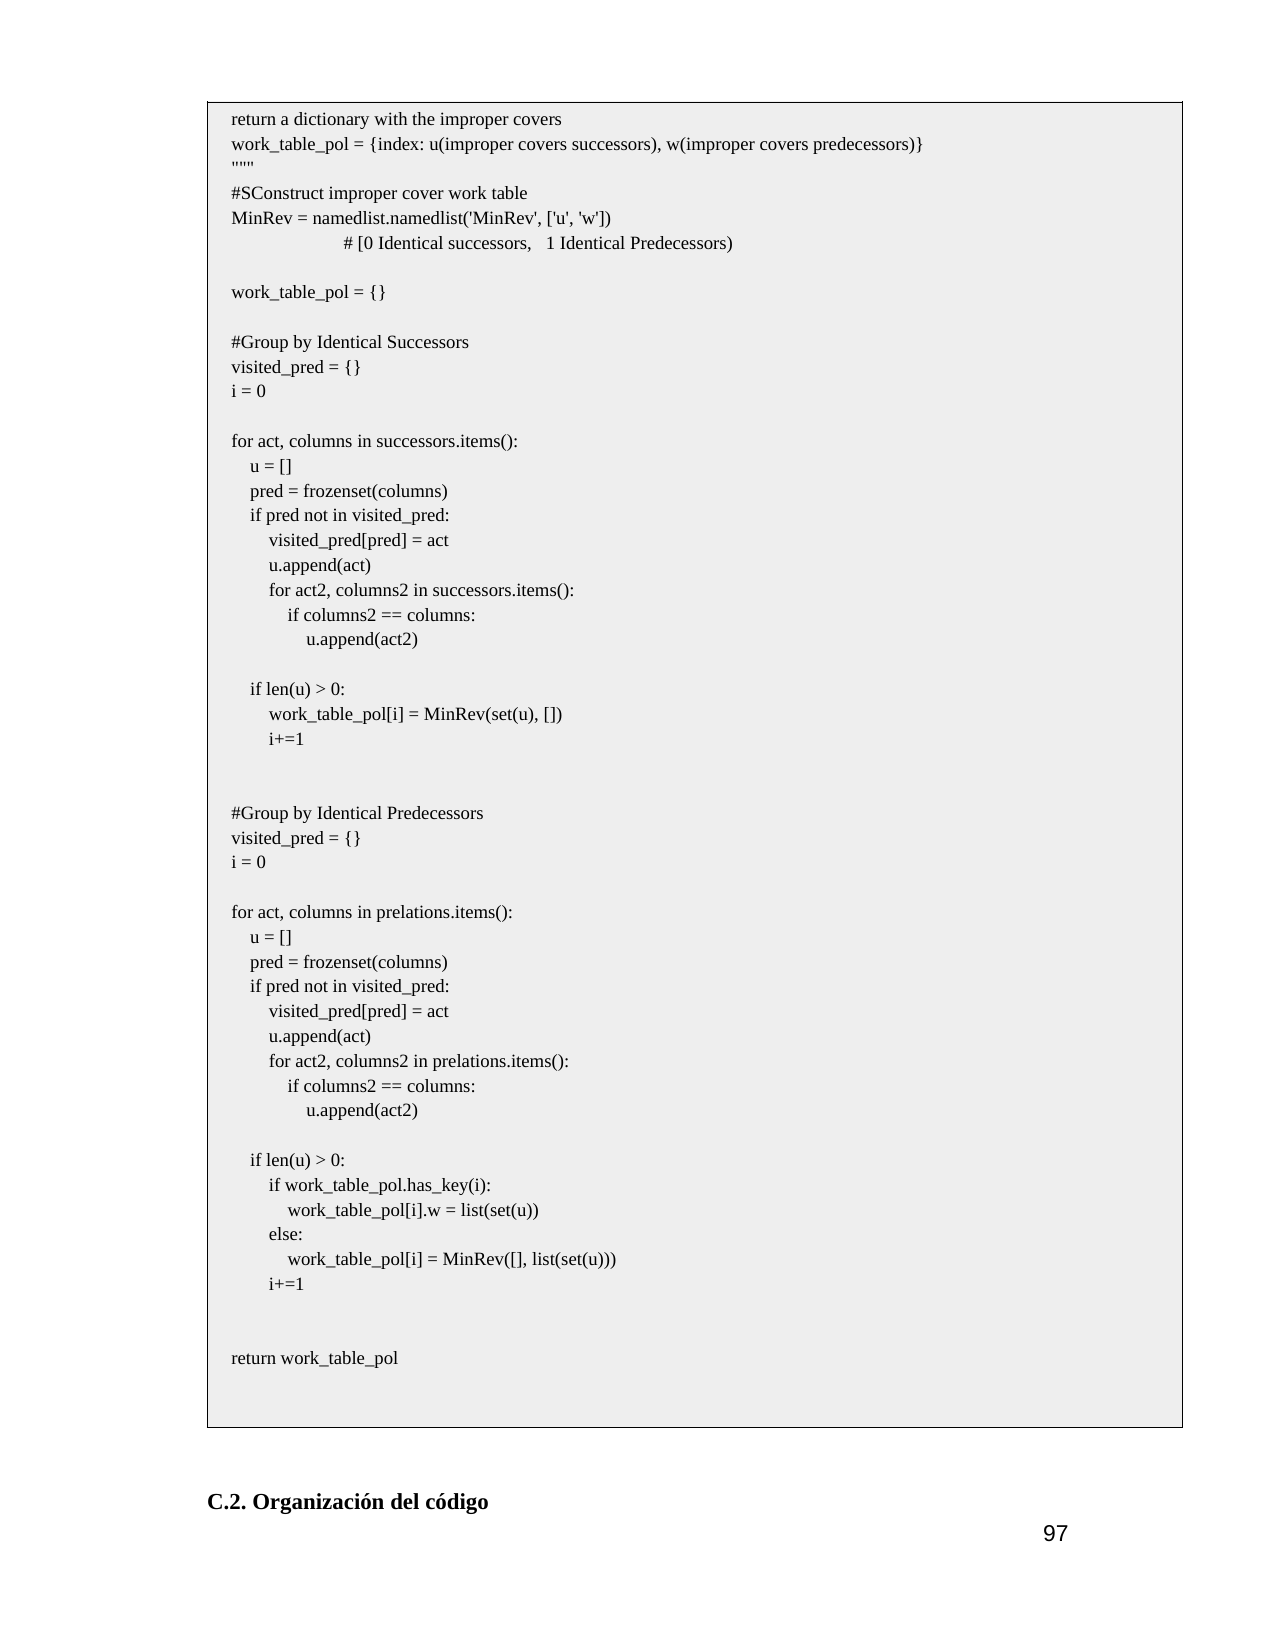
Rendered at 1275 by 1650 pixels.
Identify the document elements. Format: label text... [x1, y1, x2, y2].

table_header return a dictionary with the improper covers work_table_pol = {index: u(improper covers successors), w(improper covers predecessors)} """ #SConstruct improper cover work table MinRev = namedlist.namedlist('MinRev', ['u', 'w']) # [0 Identical successors, 1 Identical Predecessors) work_table_pol = {} #Group by Identical Successors visited_pred = {} i = 0 for act, columns in successors.items(): u = [] pred = frozenset(columns) if pred not in visited_pred: visited_pred[pred] = act u.append(act) for act2, columns2 in successors.items(): if columns2 == columns: u.append(act2) if len(u) > 0: work_table_pol[i] = MinRev(set(u), []) i+=1 #Group by Identical Predecessors visited_pred = {} i = 0 for act, columns in prelations.items(): u = [] pred = frozenset(columns) if pred not in visited_pred: visited_pred[pred] = act u.append(act) for act2, columns2 in prelations.items(): if columns2 == columns: u.append(act2) if len(u) > 0: if work_table_pol.has_key(i): work_table_pol[i].w = list(set(u)) else: work_table_pol[i] = MinRev([], list(set(u))) i+=1 return work_table_pol [208, 103, 1182, 1427]
text C.2. Organización del código [207, 1488, 1068, 1514]
